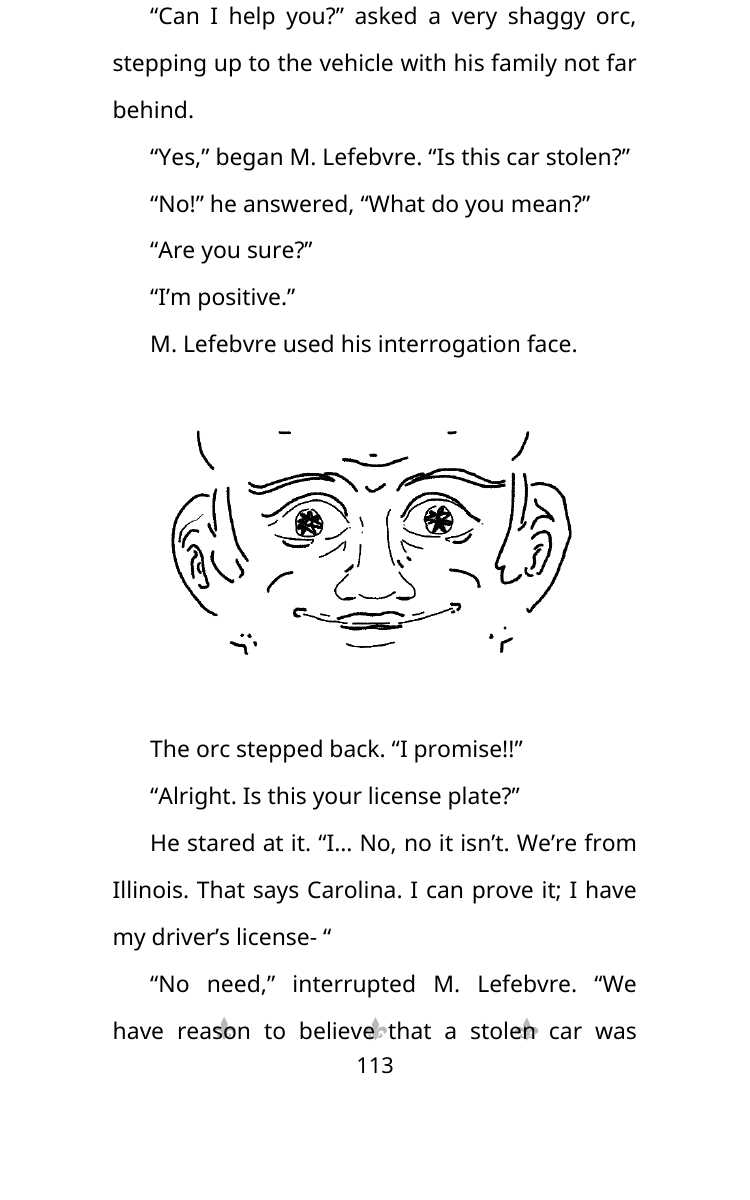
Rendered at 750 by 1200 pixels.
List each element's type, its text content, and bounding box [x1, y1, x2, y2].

text “No!” he answered, “What do you mean?” [112, 187, 637, 219]
text “Can I help you?” asked a very shaggy orc, stepping up to the vehicle with his family not far behind. [112, 0, 637, 125]
text “No need,” interrupted M. Lefebvre. “We have reason to believe that a stolen car was [112, 968, 637, 1046]
text “Alright. Is this your license plate?” [112, 780, 637, 812]
text He stared at it. “I… No, no it isn’t. We’re from Illinois. That says Carolina. I can prove it; I have my driver’s license- “ [112, 827, 637, 952]
text The orc stepped back. “I promise!!” [112, 733, 637, 765]
text “Yes,” began M. Lefebvre. “Is this car stolen?” [112, 141, 637, 172]
text “Are you sure?” [112, 234, 637, 266]
text M. Lefebvre used his interrogation face. [112, 328, 637, 359]
text “I’m positive.” [112, 281, 637, 312]
